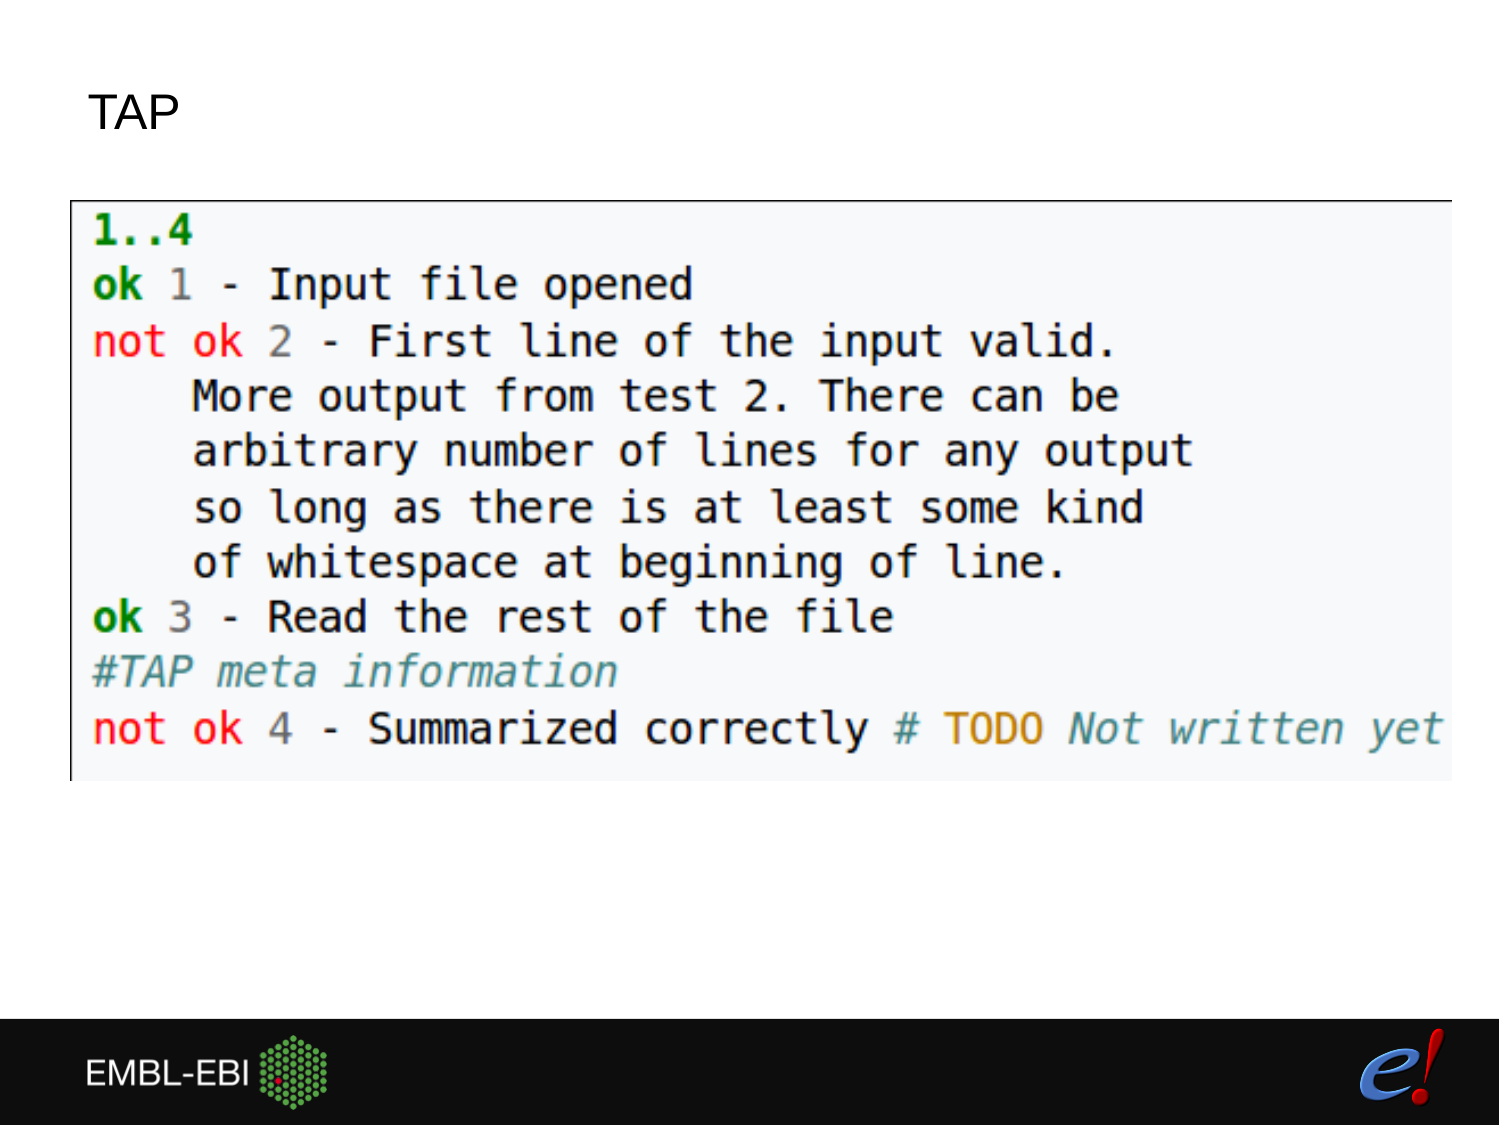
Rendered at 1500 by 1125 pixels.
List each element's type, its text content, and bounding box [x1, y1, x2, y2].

picture [87, 1035, 327, 1110]
picture [70, 200, 1452, 781]
title TAP [87, 50, 1425, 175]
picture [1357, 1026, 1448, 1112]
